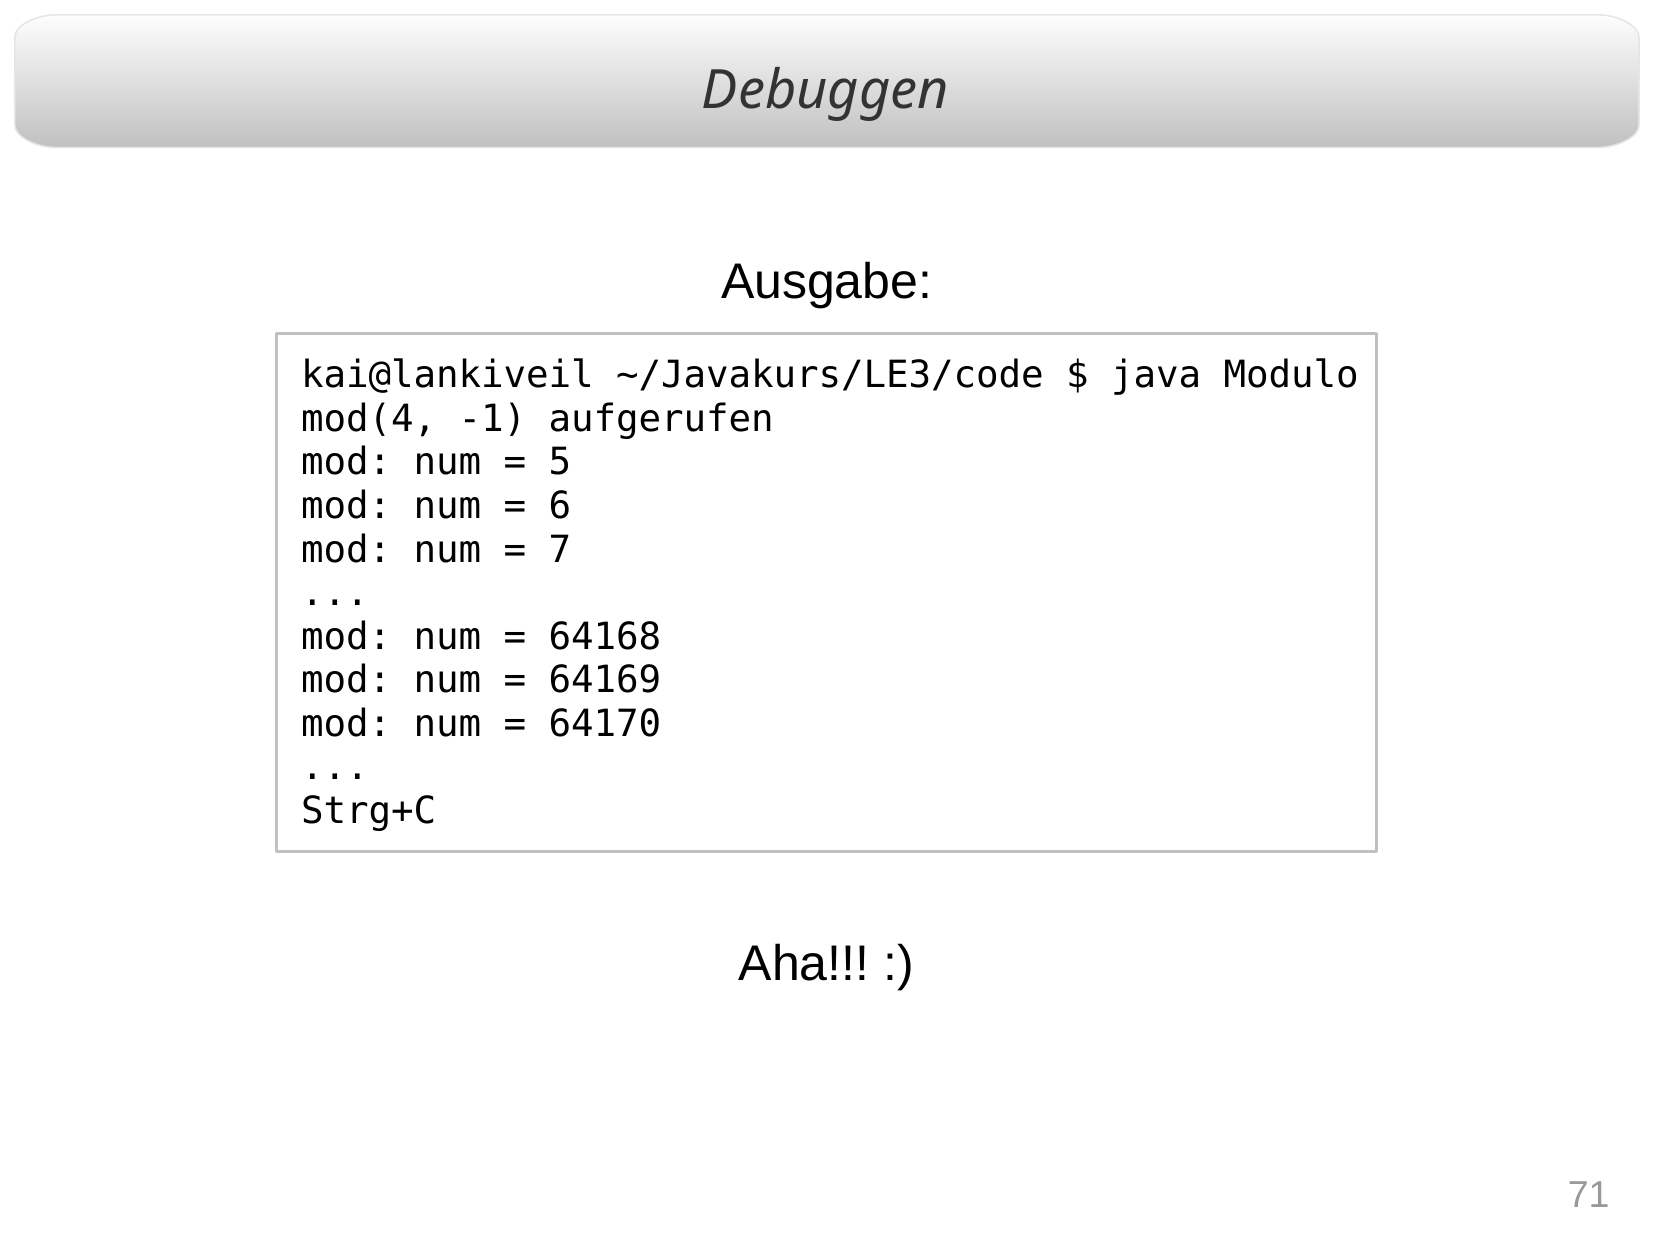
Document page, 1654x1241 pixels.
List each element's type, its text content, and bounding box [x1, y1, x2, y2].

text_box kai@lankiveil ~/Javakurs/LE3/code $ java Modulo mod(4, -1) aufgerufen mod: num = 5 mod: num = 6 mod: num = 7 ... mod: num = 64168 mod: num = 64169 mod: num = 64170 ... Strg+C [276, 333, 1365, 852]
title Debuggen [29, 29, 1622, 146]
text_box Ausgabe: [706, 246, 944, 317]
text_box Aha!!! :) [724, 927, 925, 999]
